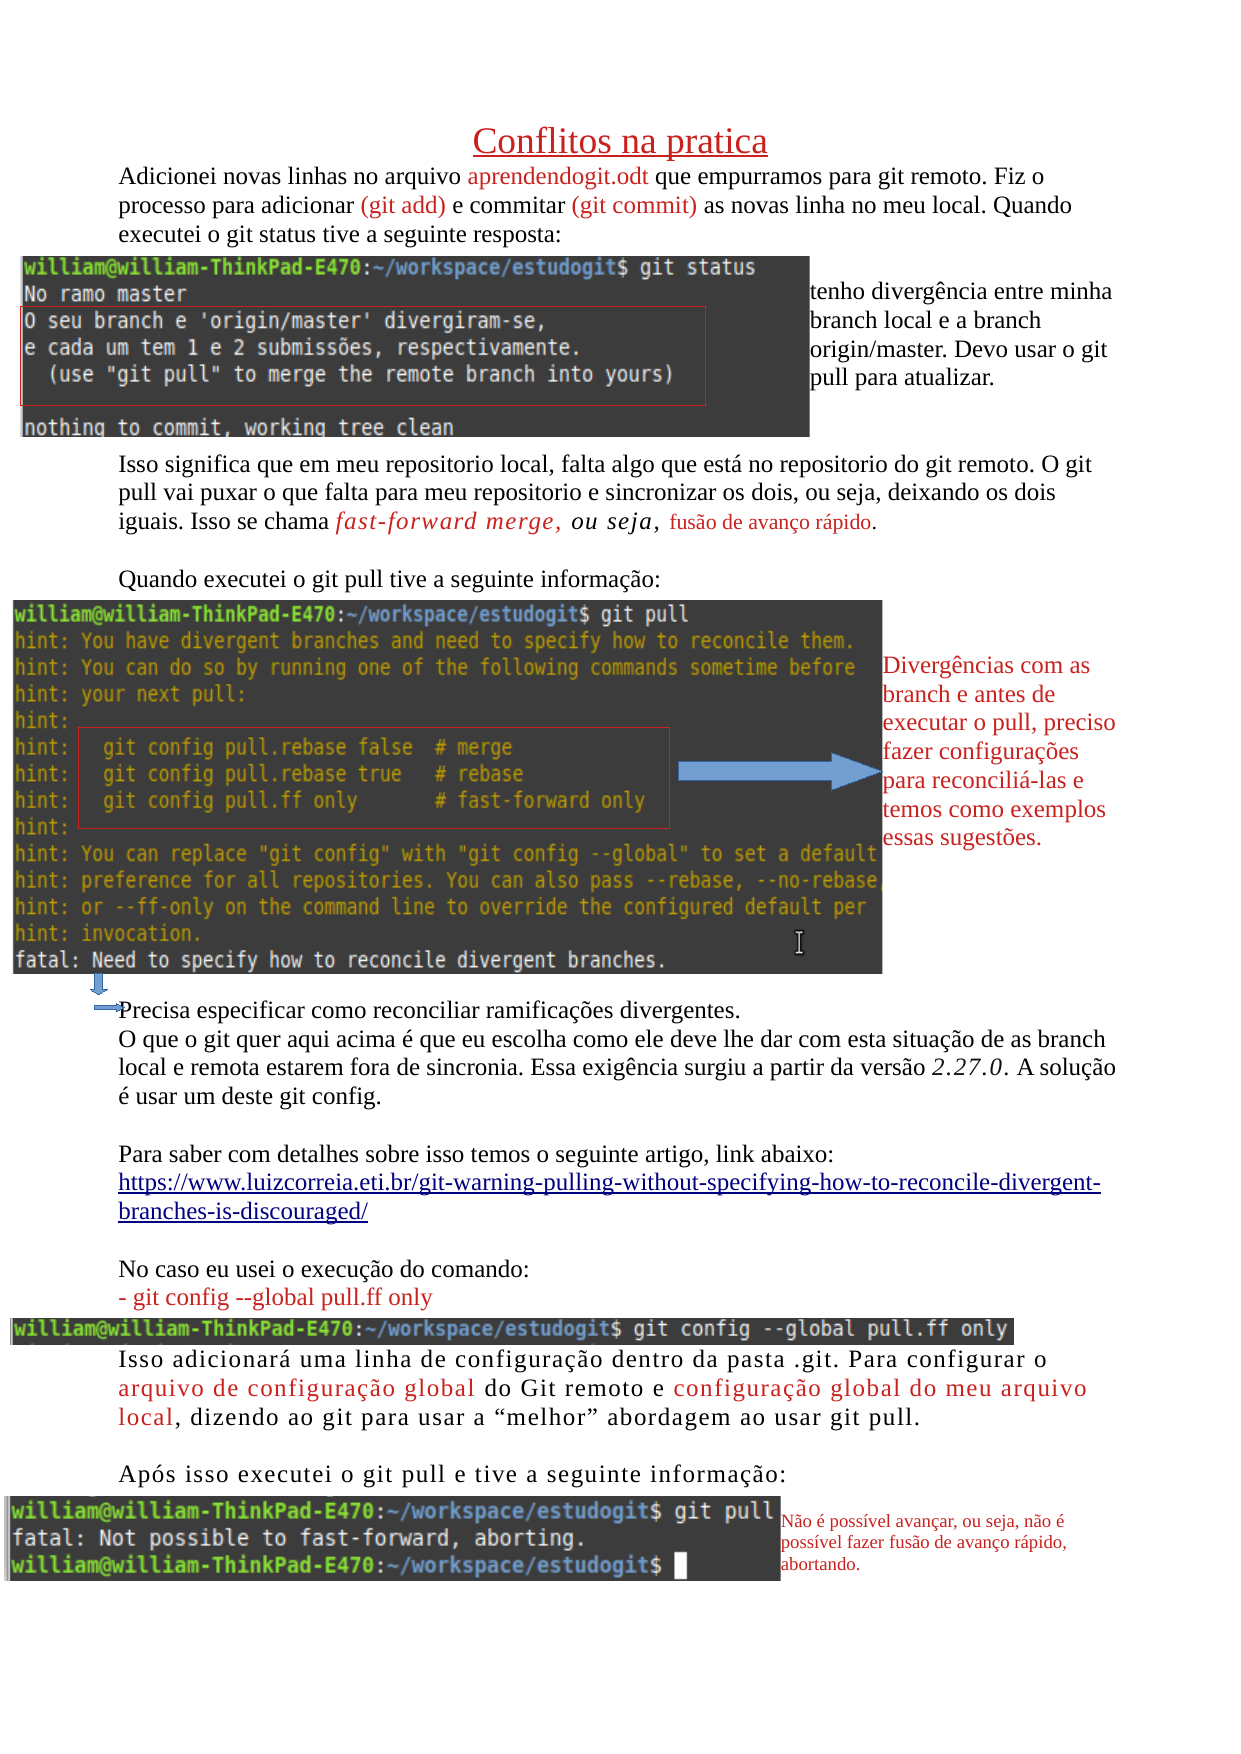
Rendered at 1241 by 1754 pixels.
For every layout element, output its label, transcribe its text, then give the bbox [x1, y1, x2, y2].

text O que o git quer aqui acima é que eu escolha como ele deve lhe dar com esta situação de as branch local e remota estarem fora de sincronia. Essa exigência surgiu a partir da versão 2.27.0. A solução é usar um deste git config. [118, 1024, 1122, 1110]
text Divergências com as branch e antes de executar o pull, preciso fazer configurações para reconciliá-las e temos como exemplos essas sugestões. [883, 650, 1122, 851]
text Conflitos na pratica [118, 118, 1122, 161]
picture [10, 1318, 1014, 1345]
picture [12, 600, 883, 974]
text tenho divergência entre minha branch local e a branch origin/master. Devo usar o git pull para atualizar. [810, 276, 1122, 391]
text Após isso executei o git pull e tive a seguinte informação: [118, 1459, 1122, 1488]
picture [20, 256, 810, 437]
text Para saber com detalhes sobre isso temos o seguinte artigo, link abaixo: https://www.luizcorreia.eti.br/git-warning-pulling-without-specifying-how-to-reconcile-divergent-branches-is-discouraged/ [118, 1139, 1122, 1225]
text Isso adicionará uma linha de configuração dentro da pasta .git. Para configurar o arquivo de configuração global do Git remoto e configuração global do meu arquivo local, dizendo ao git para usar a “melhor” abordagem ao usar git pull. [118, 1311, 1122, 1431]
picture [4, 1496, 781, 1581]
picture [21, 307, 705, 405]
text No caso eu usei o execução do comando: [118, 1254, 1122, 1282]
text - git config --global pull.ff only [118, 1282, 1122, 1311]
text Adicionei novas linhas no arquivo aprendendogit.odt que empurramos para git remoto. Fiz o processo para adicionar (git add) e commitar (git commit) as novas linha no meu local. Quando executei o git status tive a seguinte resposta: [118, 161, 1122, 247]
text Não é possível avançar, ou seja, não é possível fazer fusão de avanço rápido, abortando. [781, 1510, 1122, 1574]
text Precisa especificar como reconciliar ramificações divergentes. [118, 995, 1122, 1024]
text Quando executei o git pull tive a seguinte informação: [118, 564, 1122, 592]
text Isso significa que em meu repositorio local, falta algo que está no repositorio do git remoto. O git pull vai puxar o que falta para meu repositorio e sincronizar os dois, ou seja, deixando os dois iguais. Isso se chama fast-forward merge, ou seja, fusão de avanço rápido. [118, 449, 1122, 564]
